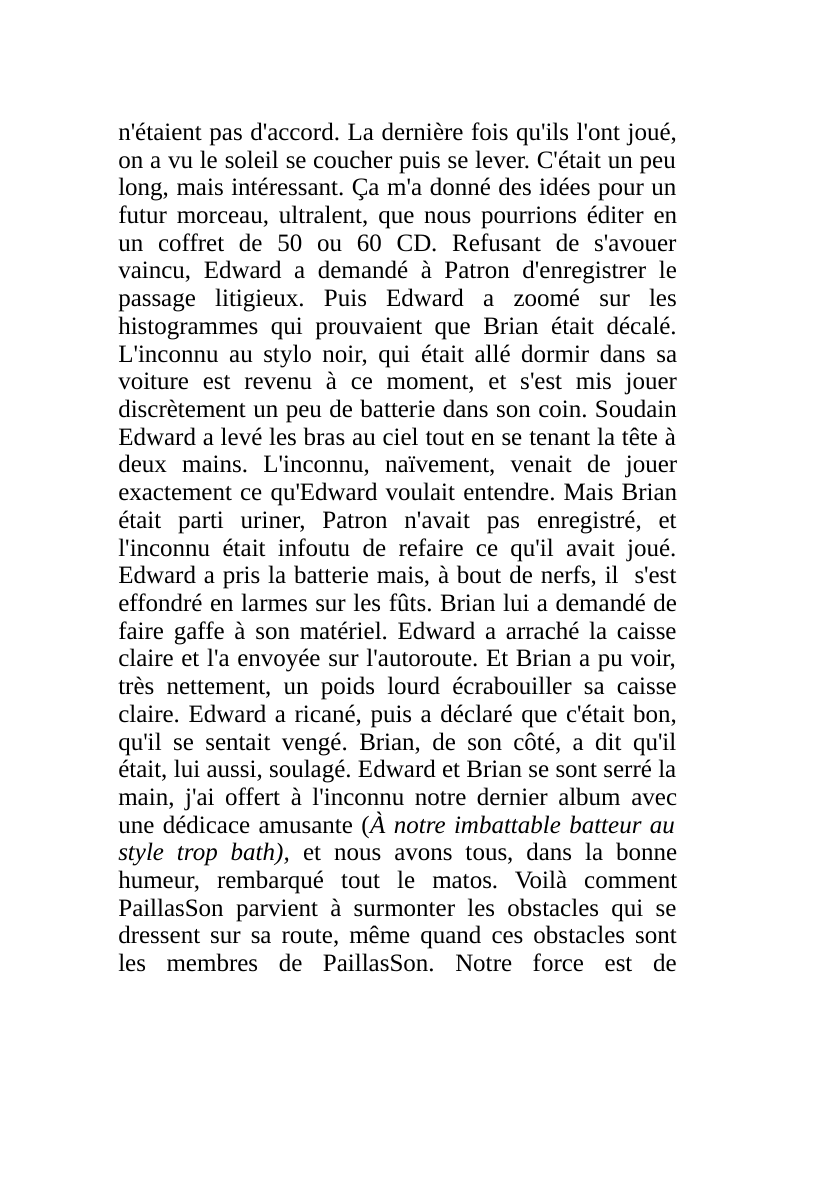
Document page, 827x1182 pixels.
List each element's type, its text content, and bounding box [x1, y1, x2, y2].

text n'étaient pas d'accord. La dernière fois qu'ils l'ont joué, on a vu le soleil se coucher puis se lever. C'était un peu long, mais intéressant. Ça m'a donné des idées pour un futur morceau, ultralent, que nous pourrions éditer en un coffret de 50 ou 60 CD. Refusant de s'avouer vaincu, Edward a demandé à Patron d'enregistrer le passage litigieux. Puis Edward a zoomé sur les histogrammes qui prouvaient que Brian était décalé. L'inconnu au stylo noir, qui était allé dormir dans sa voiture est revenu à ce moment, et s'est mis jouer discrètement un peu de batterie dans son coin. Soudain Edward a levé les bras au ciel tout en se tenant la tête à deux mains. L'inconnu, naïvement, venait de jouer exactement ce qu'Edward voulait entendre. Mais Brian était parti uriner, Patron n'avait pas enregistré, et l'inconnu était infoutu de refaire ce qu'il avait joué. Edward a pris la batterie mais, à bout de nerfs, il s'est effondré en larmes sur les fûts. Brian lui a demandé de faire gaffe à son matériel. Edward a arraché la caisse claire et l'a envoyée sur l'autoroute. Et Brian a pu voir, très nettement, un poids lourd écrabouiller sa caisse claire. Edward a ricané, puis a déclaré que c'était bon, qu'il se sentait vengé. Brian, de son côté, a dit qu'il était, lui aussi, soulagé. Edward et Brian se sont serré la main, j'ai offert à l'inconnu notre dernier album avec une dédicace amusante (À notre imbattable batteur au style trop bath), et nous avons tous, dans la bonne humeur, rembarqué tout le matos. Voilà comment PaillasSon parvient à surmonter les obstacles qui se dressent sur sa route, même quand ces obstacles sont les membres de PaillasSon. Notre force est de [118, 118, 677, 977]
